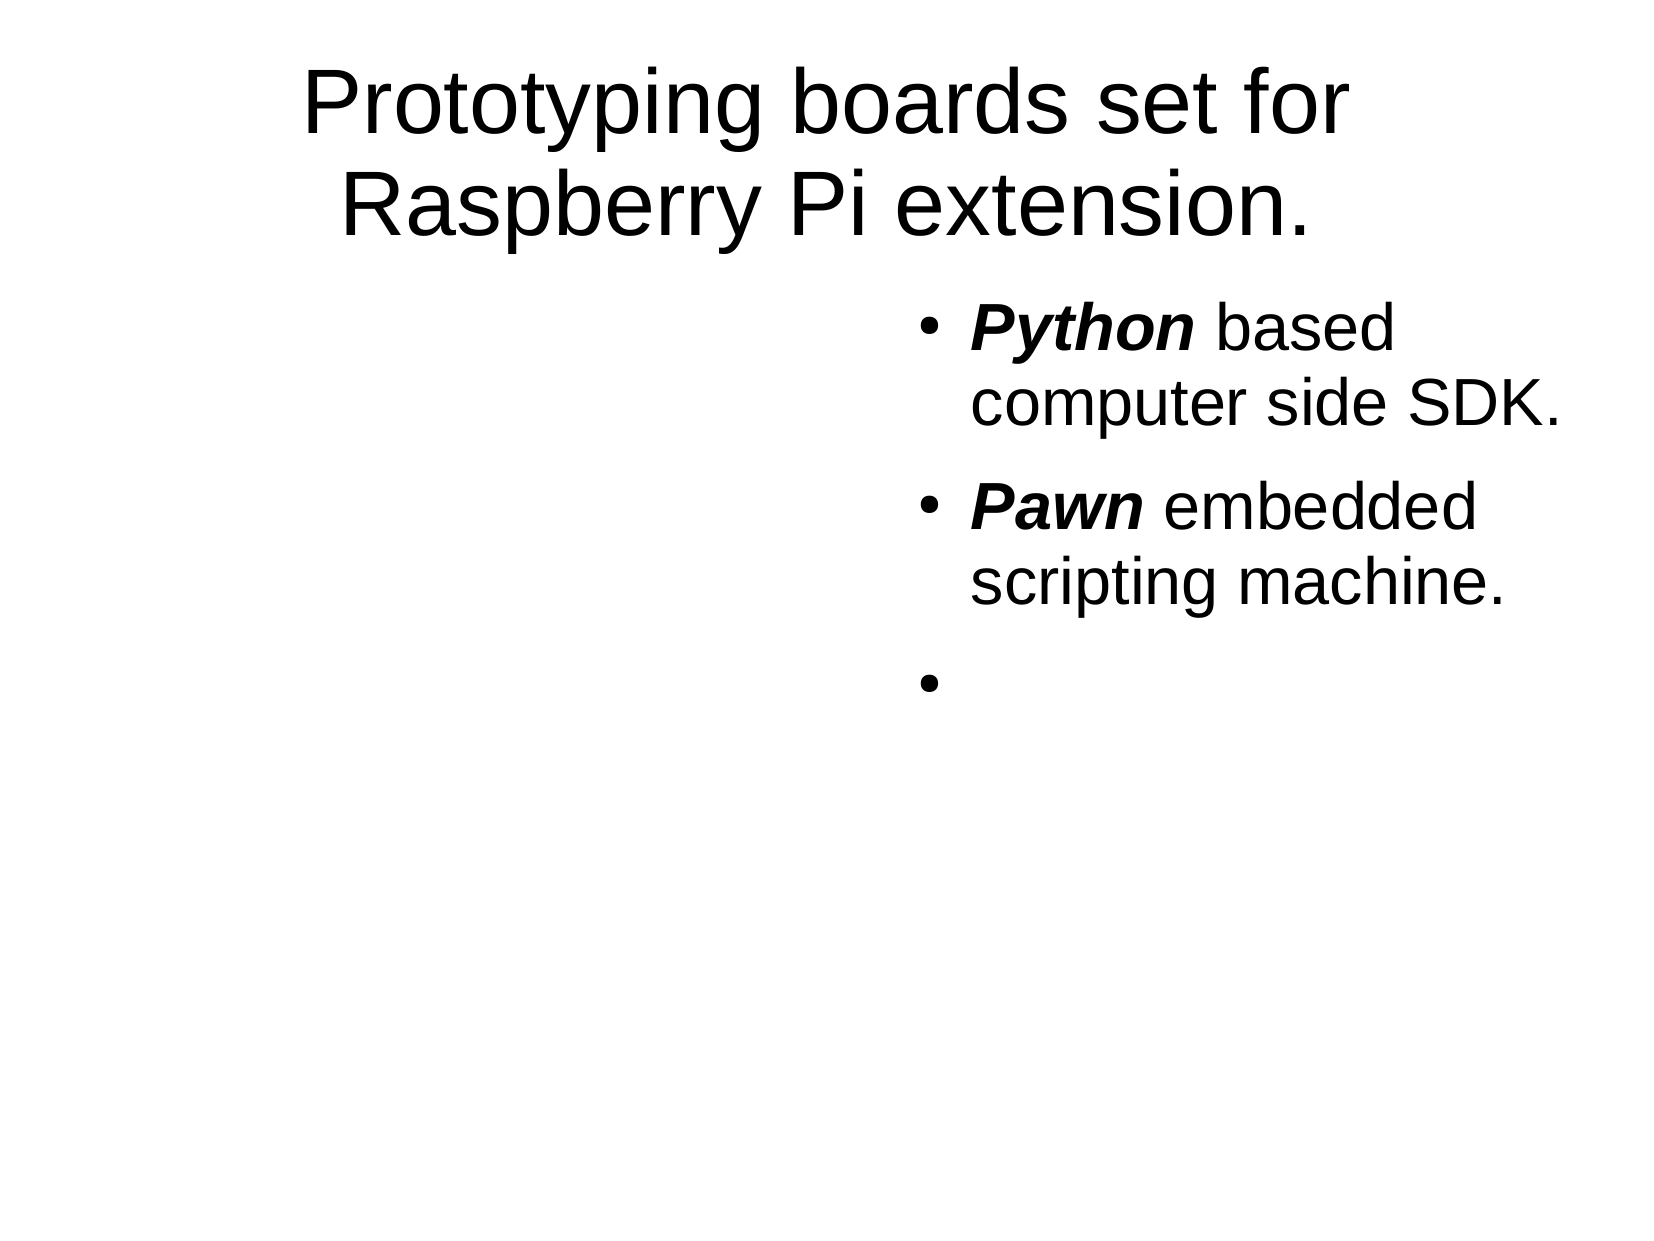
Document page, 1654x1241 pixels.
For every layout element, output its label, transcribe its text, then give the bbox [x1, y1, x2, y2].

list Python based computer side SDK. Pawn embedded scripting machine. [900, 290, 1606, 1171]
title Prototyping boards set for Raspberry Pi extension. [82, 49, 1571, 257]
